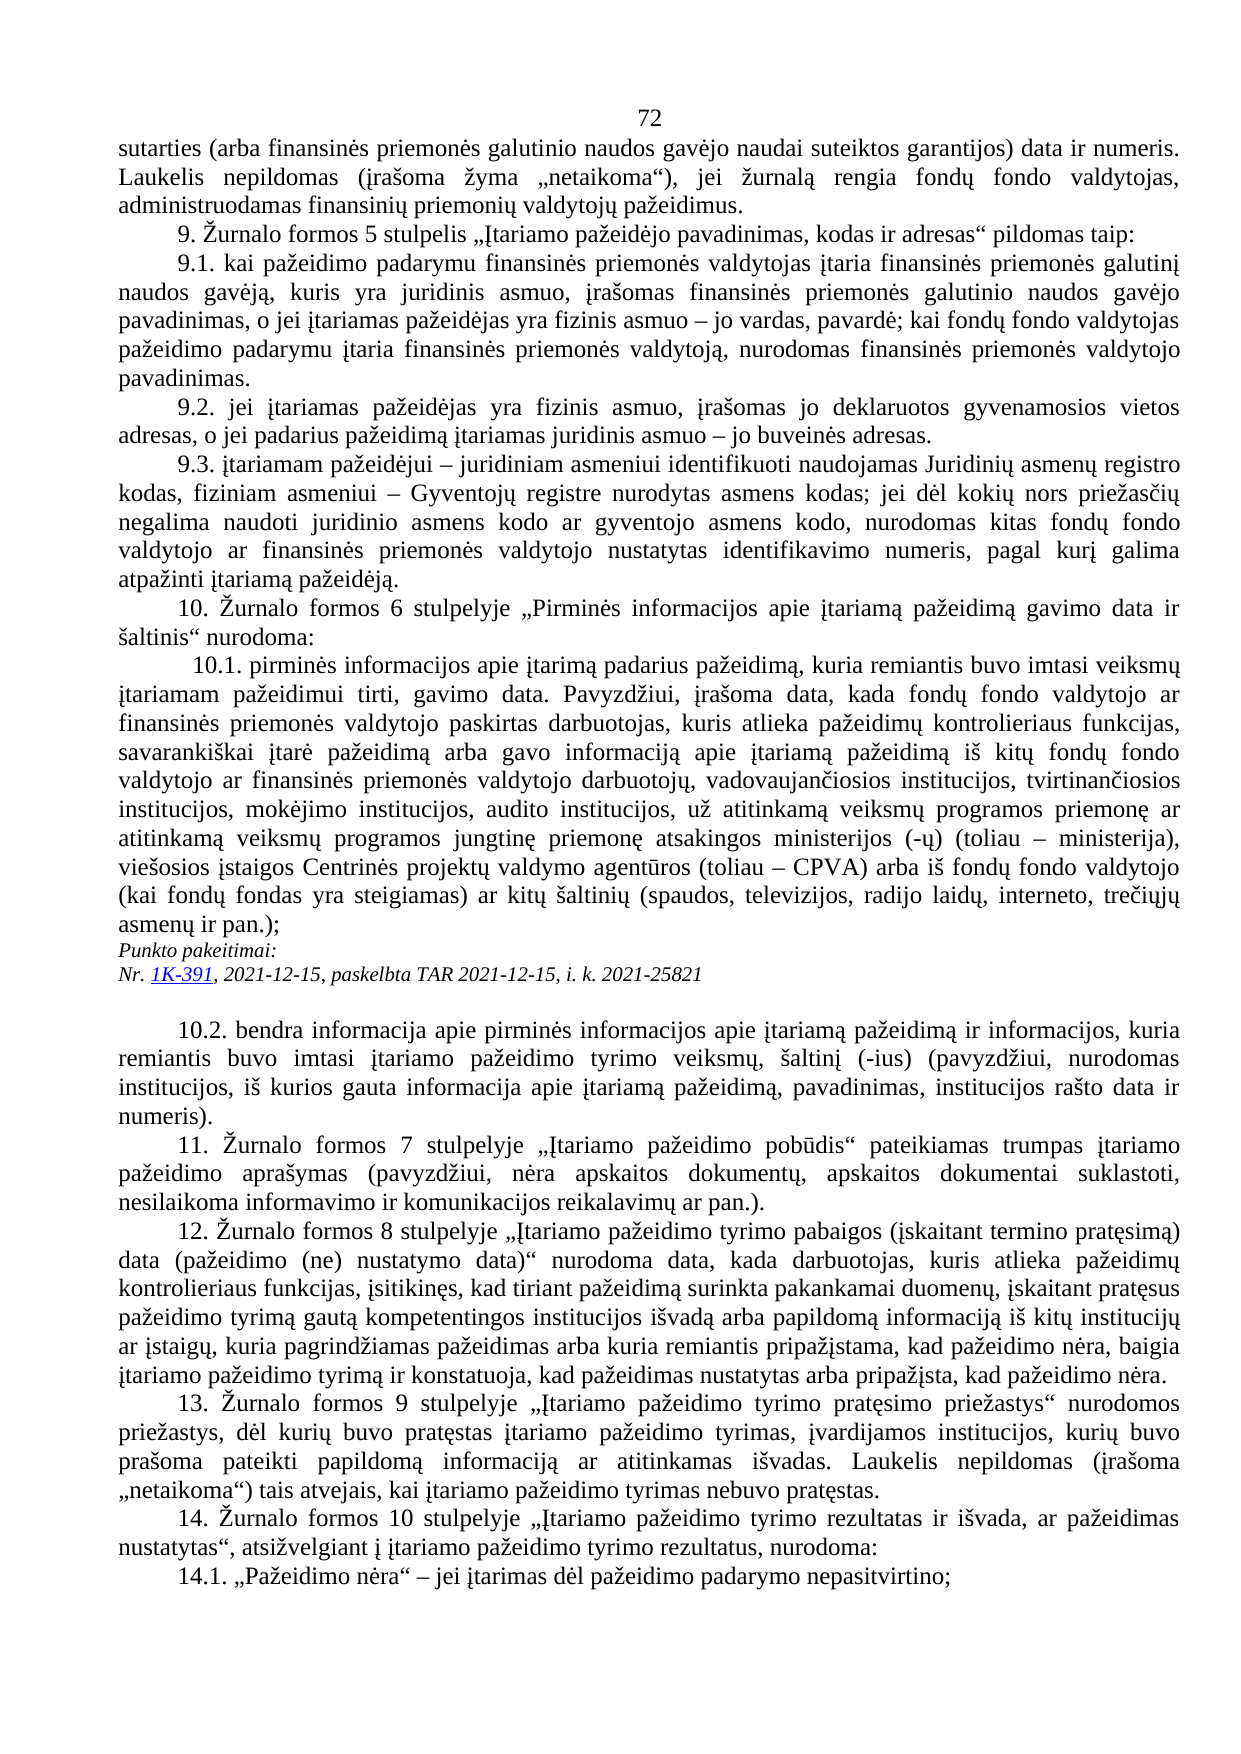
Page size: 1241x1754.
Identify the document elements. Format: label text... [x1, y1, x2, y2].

text 10.2. bendra informacija apie pirminės informacijos apie įtariamą pažeidimą ir informacijos, kuria remiantis buvo imtasi įtariamo pažeidimo tyrimo veiksmų, šaltinį (-ius) (pavyzdžiui, nurodomas institucijos, iš kurios gauta informacija apie įtariamą pažeidimą, pavadinimas, institucijos rašto data ir numeris). [118, 1015, 1181, 1130]
text 14. Žurnalo formos 10 stulpelyje „Įtariamo pažeidimo tyrimo rezultatas ir išvada, ar pažeidimas nustatytas“, atsižvelgiant į įtariamo pažeidimo tyrimo rezultatus, nurodoma: [118, 1503, 1181, 1561]
text 9.3. įtariamam pažeidėjui – juridiniam asmeniui identifikuoti naudojamas Juridinių asmenų registro kodas, fiziniam asmeniui – Gyventojų registre nurodytas asmens kodas; jei dėl kokių nors priežasčių negalima naudoti juridinio asmens kodo ar gyventojo asmens kodo, nurodomas kitas fondų fondo valdytojo ar finansinės priemonės valdytojo nustatytas identifikavimo numeris, pagal kurį galima atpažinti įtariamą pažeidėją. [118, 449, 1181, 593]
text 13. Žurnalo formos 9 stulpelyje „Įtariamo pažeidimo tyrimo pratęsimo priežastys“ nurodomos priežastys, dėl kurių buvo pratęstas įtariamo pažeidimo tyrimas, įvardijamos institucijos, kurių buvo prašoma pateikti papildomą informaciją ar atitinkamas išvadas. Laukelis nepildomas (įrašoma „netaikoma“) tais atvejais, kai įtariamo pažeidimo tyrimas nebuvo pratęstas. [118, 1388, 1181, 1503]
text 10. Žurnalo formos 6 stulpelyje „Pirminės informacijos apie įtariamą pažeidimą gavimo data ir šaltinis“ nurodoma: [118, 593, 1181, 650]
text Nr. 1K-391, 2021-12-15, paskelbta TAR 2021-12-15, i. k. 2021-25821 [118, 962, 1181, 986]
text 9.2. jei įtariamas pažeidėjas yra fizinis asmuo, įrašomas jo deklaruotos gyvenamosios vietos adresas, o jei padarius pažeidimą įtariamas juridinis asmuo – jo buveinės adresas. [118, 392, 1181, 449]
text 11. Žurnalo formos 7 stulpelyje „Įtariamo pažeidimo pobūdis“ pateikiamas trumpas įtariamo pažeidimo aprašymas (pavyzdžiui, nėra apskaitos dokumentų, apskaitos dokumentai suklastoti, nesilaikoma informavimo ir komunikacijos reikalavimų ar pan.). [118, 1130, 1181, 1216]
text 12. Žurnalo formos 8 stulpelyje „Įtariamo pažeidimo tyrimo pabaigos (įskaitant termino pratęsimą) data (pažeidimo (ne) nustatymo data)“ nurodoma data, kada darbuotojas, kuris atlieka pažeidimų kontrolieriaus funkcijas, įsitikinęs, kad tiriant pažeidimą surinkta pakankamai duomenų, įskaitant pratęsus pažeidimo tyrimą gautą kompetentingos institucijos išvadą arba papildomą informaciją iš kitų institucijų ar įstaigų, kuria pagrindžiamas pažeidimas arba kuria remiantis pripažįstama, kad pažeidimo nėra, baigia įtariamo pažeidimo tyrimą ir konstatuoja, kad pažeidimas nustatytas arba pripažįsta, kad pažeidimo nėra. [118, 1216, 1181, 1388]
text sutarties (arba finansinės priemonės galutinio naudos gavėjo naudai suteiktos garantijos) data ir numeris. Laukelis nepildomas (įrašoma žyma „netaikoma“), jei žurnalą rengia fondų fondo valdytojas, administruodamas finansinių priemonių valdytojų pažeidimus. [118, 133, 1181, 219]
text 9.1. kai pažeidimo padarymu finansinės priemonės valdytojas įtaria finansinės priemonės galutinį naudos gavėją, kuris yra juridinis asmuo, įrašomas finansinės priemonės galutinio naudos gavėjo pavadinimas, o jei įtariamas pažeidėjas yra fizinis asmuo – jo vardas, pavardė; kai fondų fondo valdytojas pažeidimo padarymu įtaria finansinės priemonės valdytoją, nurodomas finansinės priemonės valdytojo pavadinimas. [118, 248, 1181, 392]
text Punkto pakeitimai: [118, 938, 1181, 962]
text 10.1. pirminės informacijos apie įtarimą padarius pažeidimą, kuria remiantis buvo imtasi veiksmų įtariamam pažeidimui tirti, gavimo data. Pavyzdžiui, įrašoma data, kada fondų fondo valdytojo ar finansinės priemonės valdytojo paskirtas darbuotojas, kuris atlieka pažeidimų kontrolieriaus funkcijas, savarankiškai įtarė pažeidimą arba gavo informaciją apie įtariamą pažeidimą iš kitų fondų fondo valdytojo ar finansinės priemonės valdytojo darbuotojų, vadovaujančiosios institucijos, tvirtinančiosios institucijos, mokėjimo institucijos, audito institucijos, už atitinkamą veiksmų programos priemonę ar atitinkamą veiksmų programos jungtinę priemonę atsakingos ministerijos (-ų) (toliau – ministerija), viešosios įstaigos Centrinės projektų valdymo agentūros (toliau – CPVA) arba iš fondų fondo valdytojo (kai fondų fondas yra steigiamas) ar kitų šaltinių (spaudos, televizijos, radijo laidų, interneto, trečiųjų asmenų ir pan.); [118, 650, 1181, 938]
text 14.1. „Pažeidimo nėra“ – jei įtarimas dėl pažeidimo padarymo nepasitvirtino; [118, 1561, 1181, 1590]
text 9. Žurnalo formos 5 stulpelis „Įtariamo pažeidėjo pavadinimas, kodas ir adresas“ pildomas taip: [118, 219, 1181, 248]
